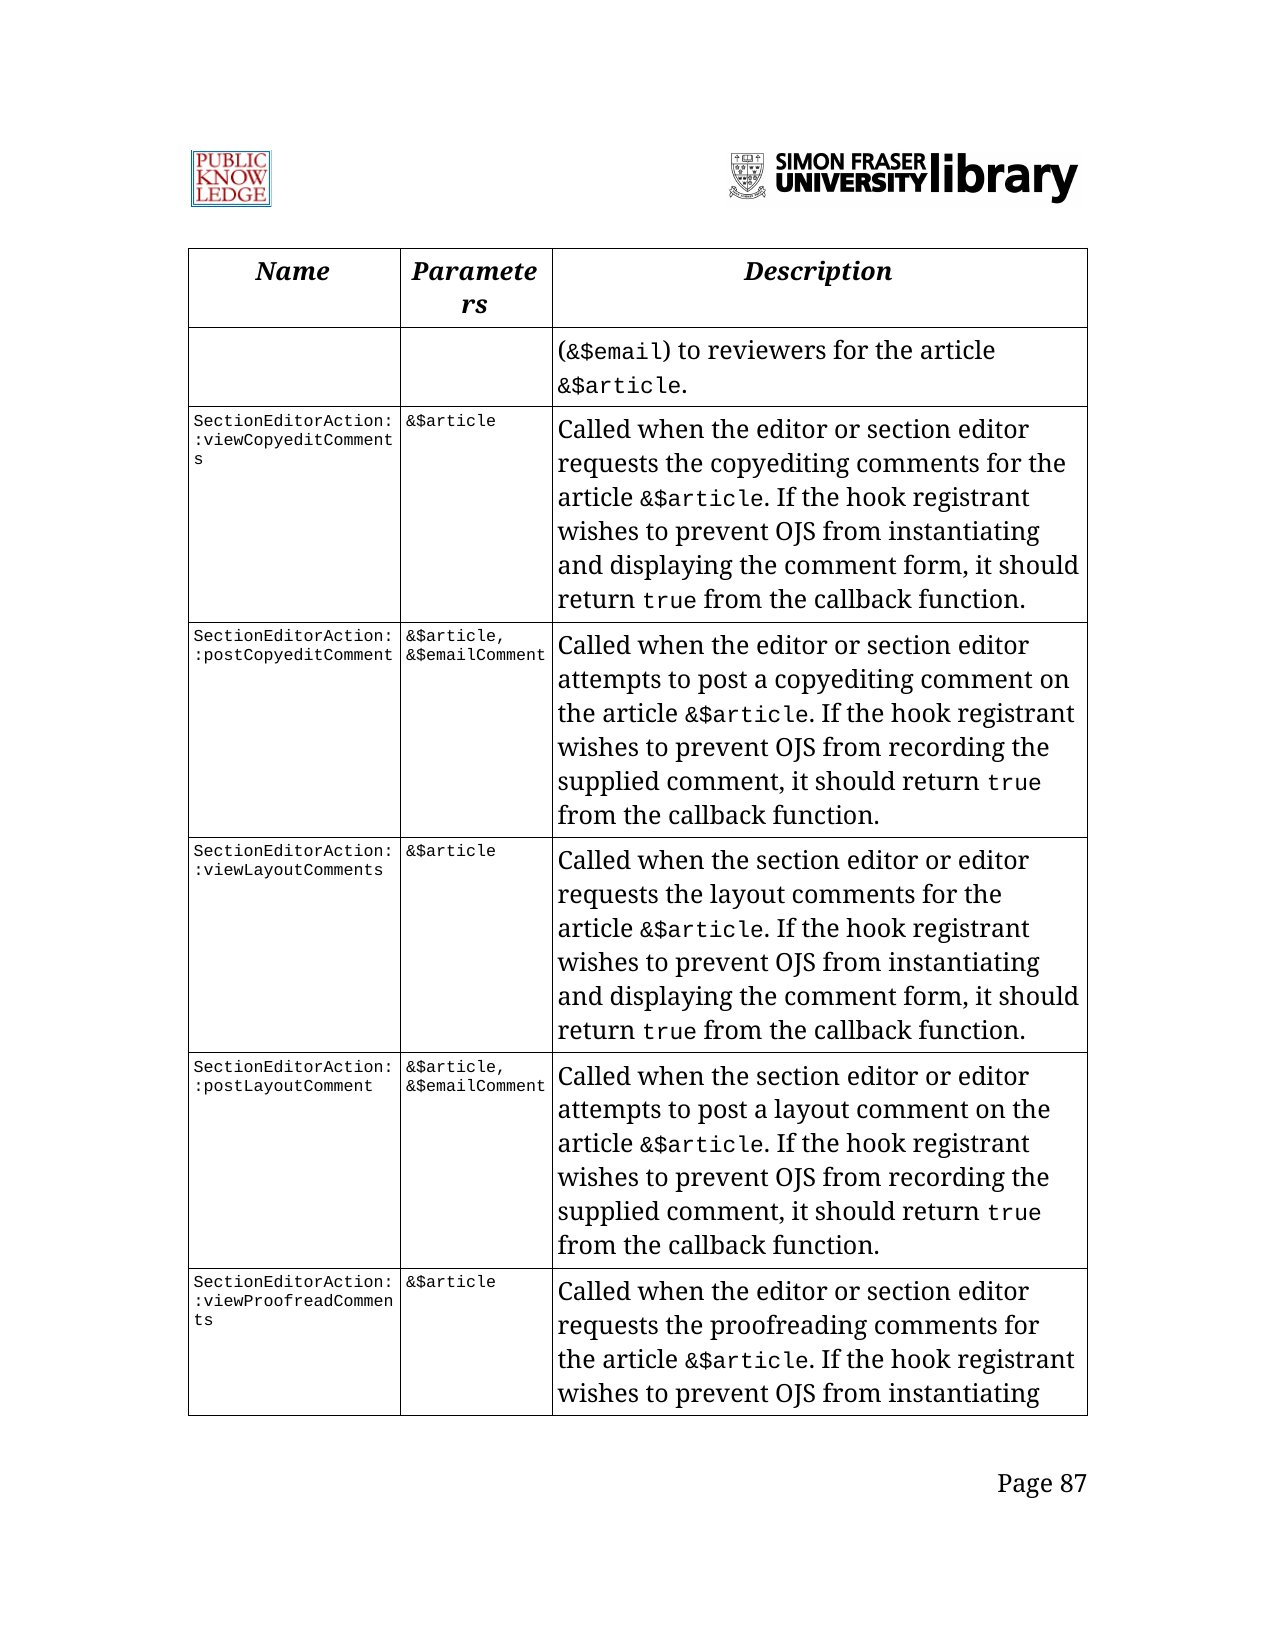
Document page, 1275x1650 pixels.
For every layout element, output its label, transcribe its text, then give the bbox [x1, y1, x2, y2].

table_cell &$article, &$emailComment [401, 623, 552, 837]
table_cell &$article [401, 1269, 552, 1415]
table_header Name [189, 249, 400, 327]
table_cell SectionEditorAction::viewLayoutComments [189, 838, 400, 1052]
table_cell SectionEditorAction::postCopyeditComment [189, 623, 400, 837]
table_cell Called when the section editor or editor attempts to post a layout comment on the article &$article. If the hook registrant wishes to prevent OJS from recording the supplied comment, it should return true from the callback function. [553, 1053, 1087, 1268]
table_cell SectionEditorAction::viewProofreadComments [189, 1269, 400, 1415]
picture [193, 150, 272, 205]
table_cell SectionEditorAction::postLayoutComment [189, 1053, 400, 1268]
table_cell Called when the editor or section editor attempts to post a copyediting comment on the article &$article. If the hook registrant wishes to prevent OJS from recording the supplied comment, it should return true from the callback function. [553, 623, 1087, 837]
table_cell &$article [401, 407, 552, 622]
table_header Description [553, 249, 1087, 327]
table_cell Called when the section editor or editor requests the layout comments for the article &$article. If the hook registrant wishes to prevent OJS from instantiating and displaying the comment form, it should return true from the callback function. [553, 838, 1087, 1052]
table_cell &$article, &$emailComment [401, 1053, 552, 1268]
table_header Parameters [401, 249, 552, 327]
table_cell [401, 328, 552, 406]
table_cell Called when the editor or section editor requests the proofreading comments for the article &$article. If the hook registrant wishes to prevent OJS from instantiating [553, 1269, 1087, 1415]
table_cell [189, 328, 400, 406]
table_cell SectionEditorAction::viewCopyeditComments [189, 407, 400, 622]
picture [723, 150, 1083, 207]
table_cell Called when the editor or section editor requests the copyediting comments for the article &$article. If the hook registrant wishes to prevent OJS from instantiating and displaying the comment form, it should return true from the callback function. [553, 407, 1087, 622]
table_cell &$article [401, 838, 552, 1052]
table_cell (&$email) to reviewers for the article &$article. [553, 328, 1087, 406]
